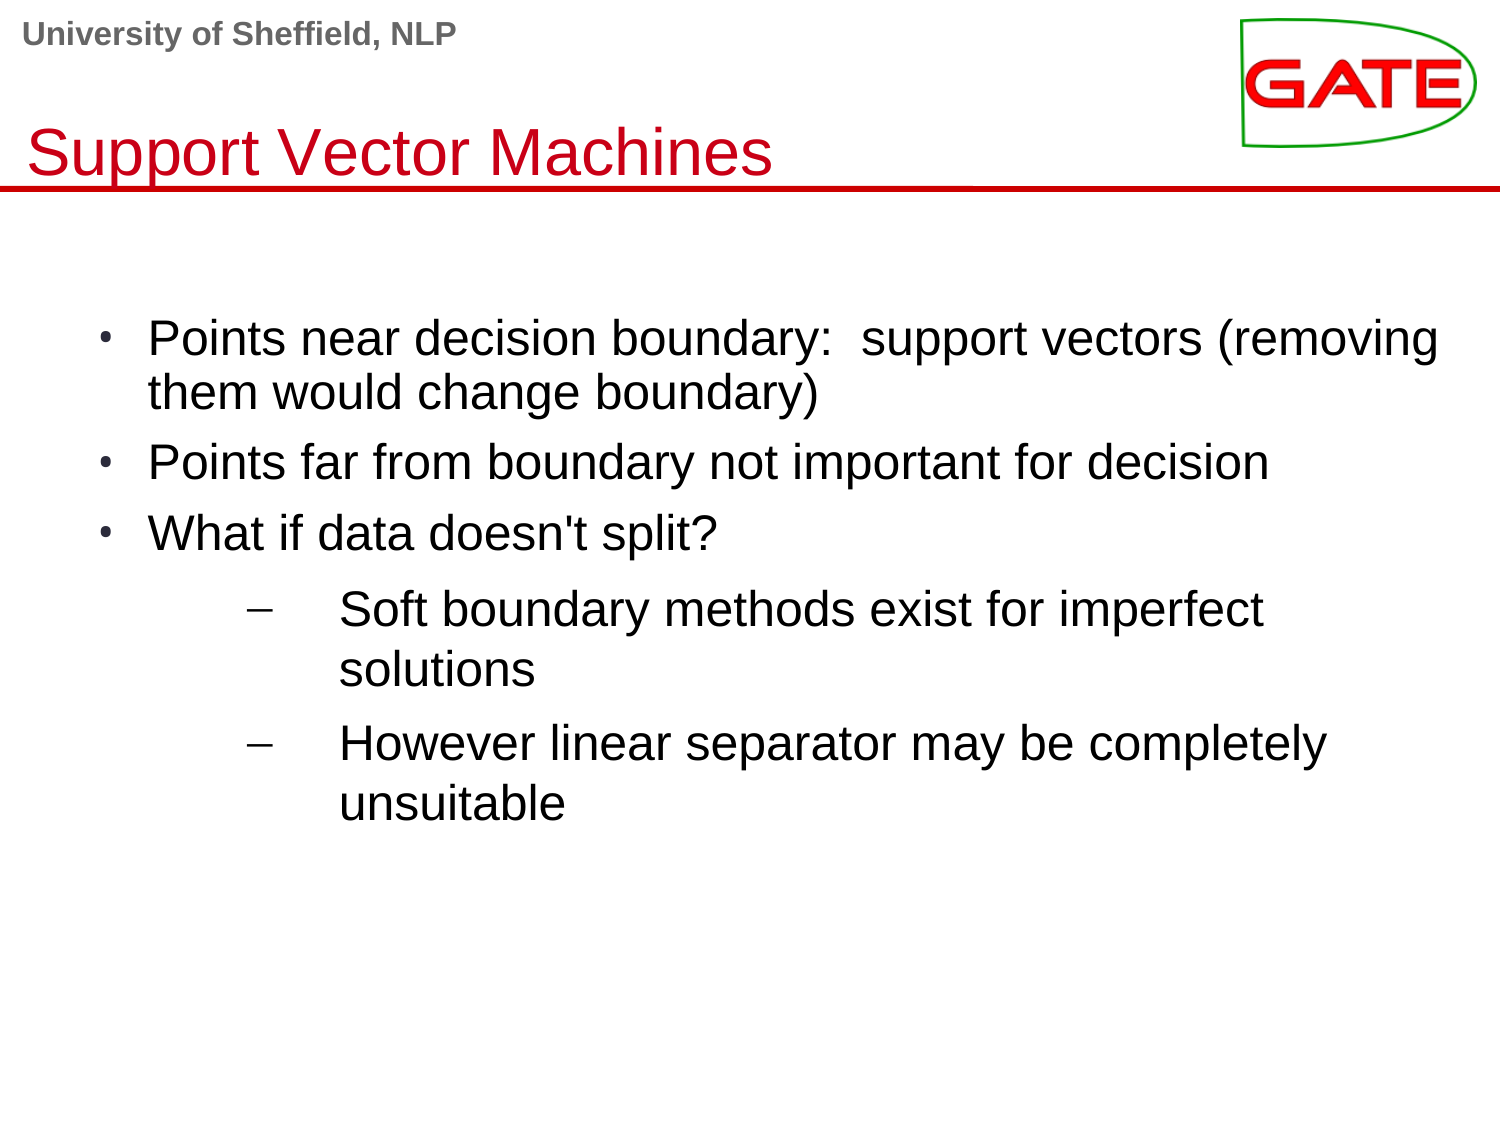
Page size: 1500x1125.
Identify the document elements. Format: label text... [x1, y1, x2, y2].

picture [1240, 18, 1477, 49]
list Points near decision boundary: support vectors (removing them would change boundary) Points far from boundary not important for decision What if data doesn't split? Soft boundary methods exist for imperfect solutions However linear separator may be completely unsuitable [82, 304, 1477, 1125]
title Support Vector Machines [11, 49, 1500, 257]
